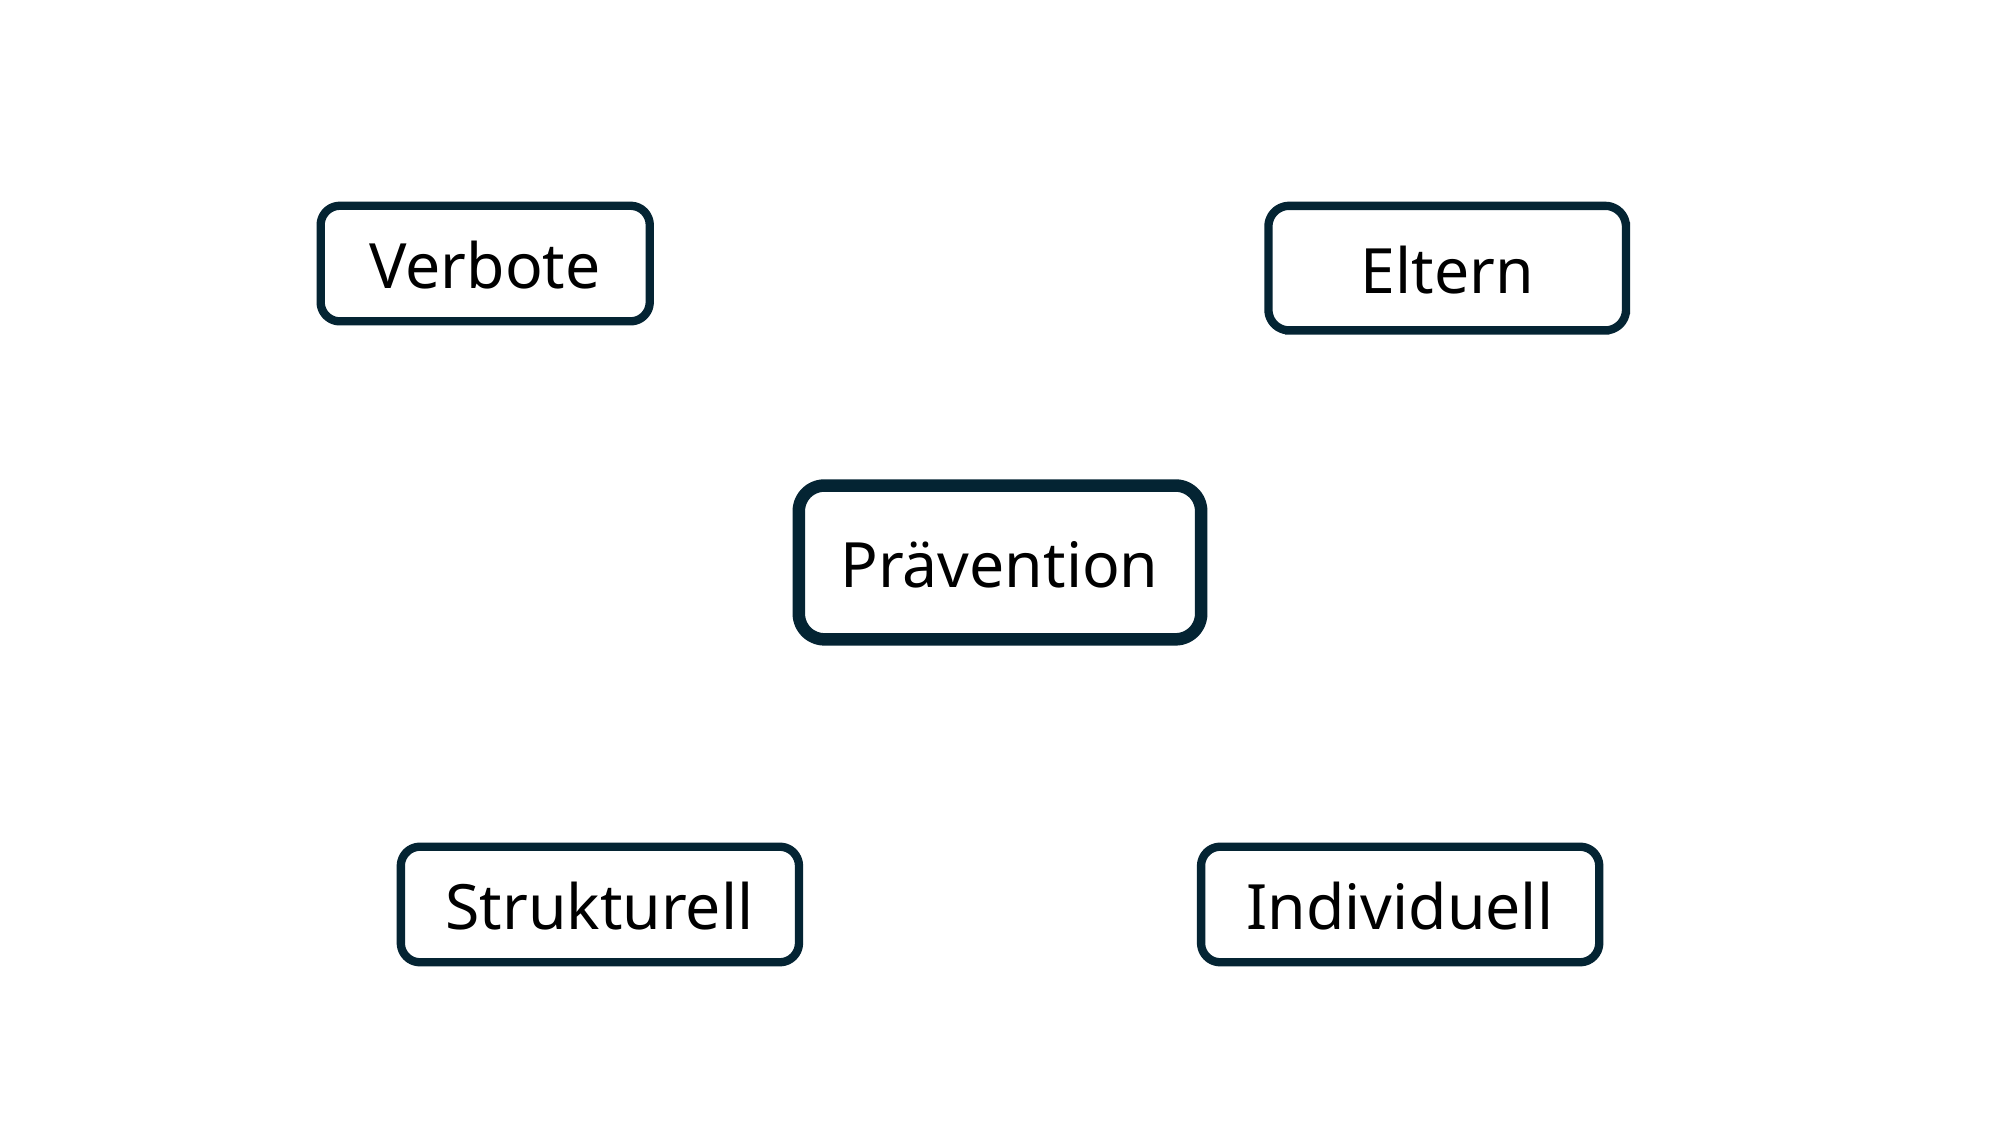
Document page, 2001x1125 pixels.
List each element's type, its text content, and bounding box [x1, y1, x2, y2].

text_box Strukturell [400, 846, 799, 963]
text_box Verbote [320, 205, 650, 322]
text_box Individuell [1201, 846, 1600, 963]
text_box Prävention [798, 485, 1202, 640]
text_box Eltern [1268, 205, 1627, 331]
